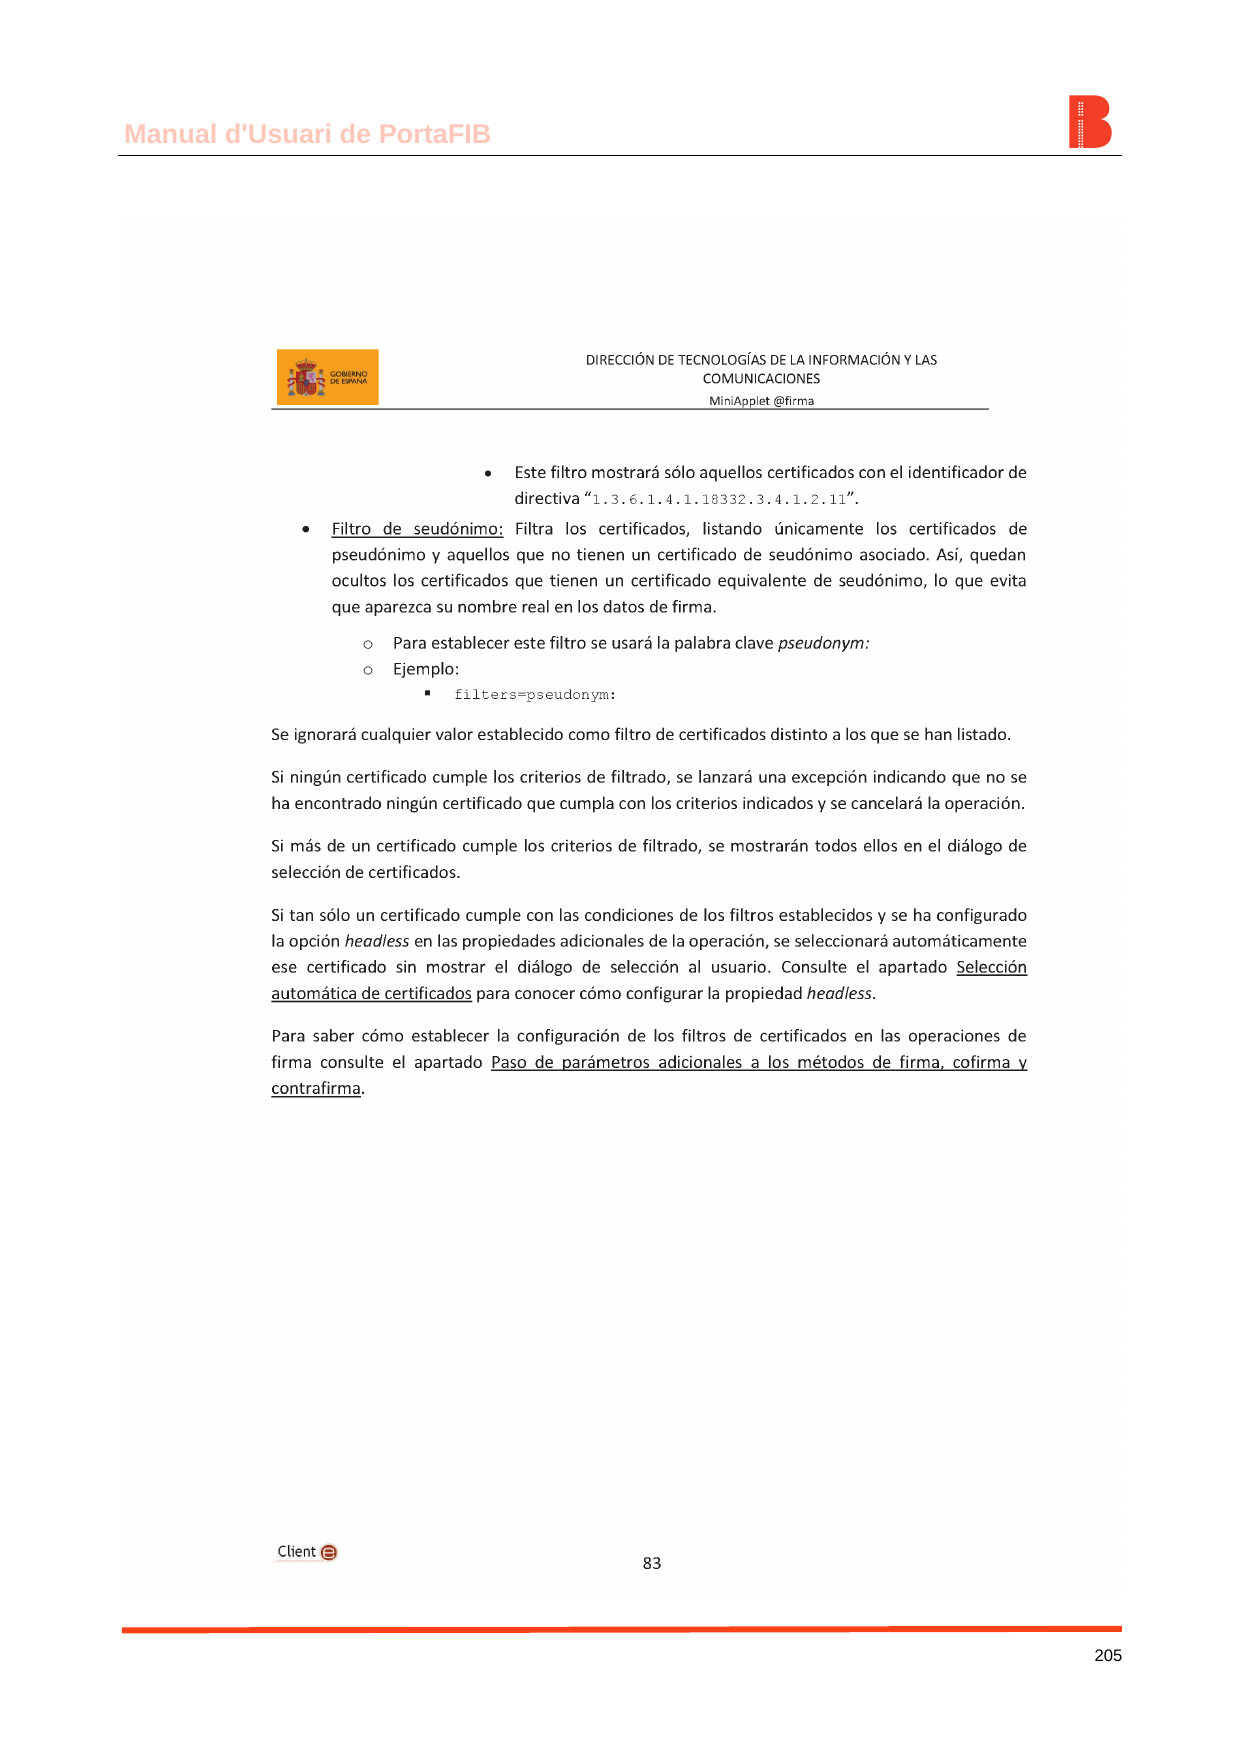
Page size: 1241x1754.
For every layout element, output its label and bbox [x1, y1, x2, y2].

picture [1063, 94, 1117, 150]
picture [118, 215, 1123, 1598]
